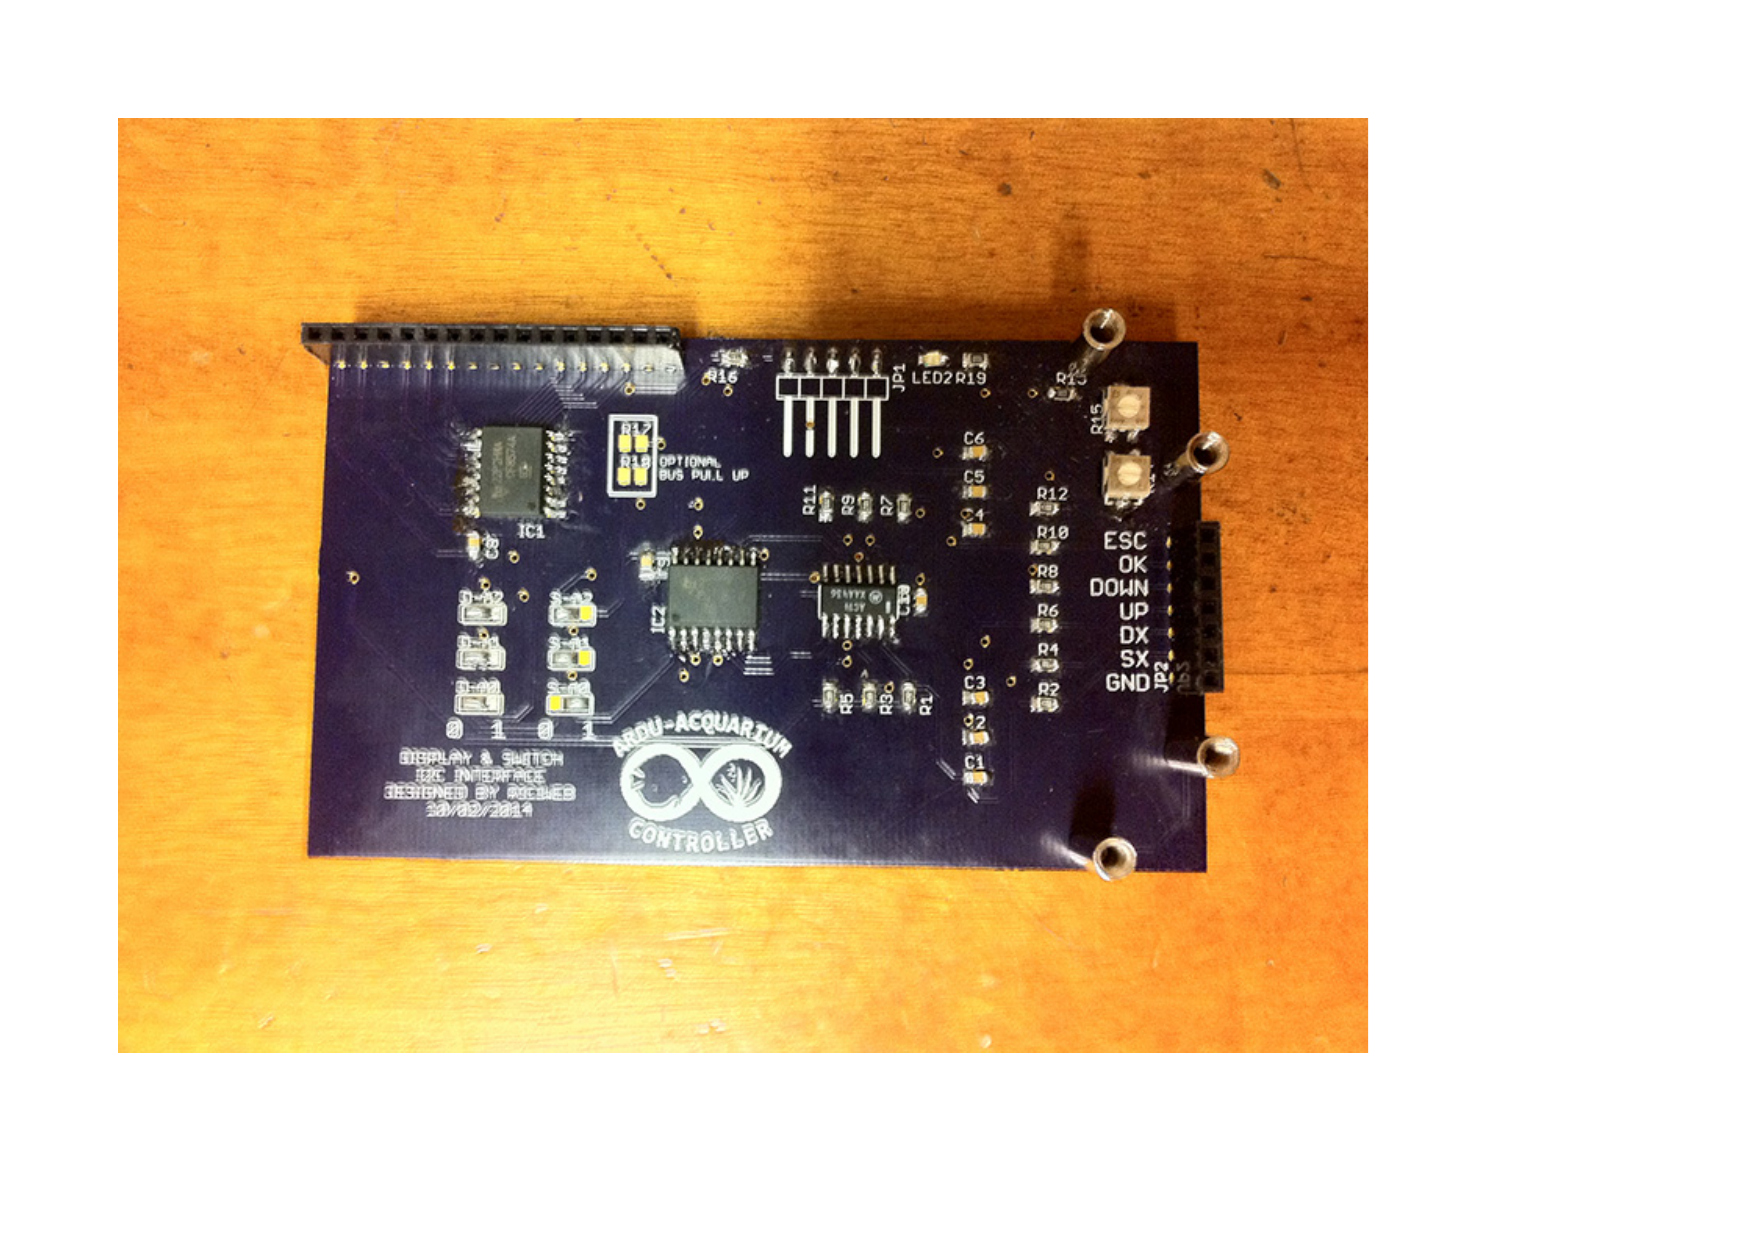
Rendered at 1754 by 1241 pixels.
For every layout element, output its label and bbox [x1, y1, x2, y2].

picture [118, 118, 1369, 1053]
